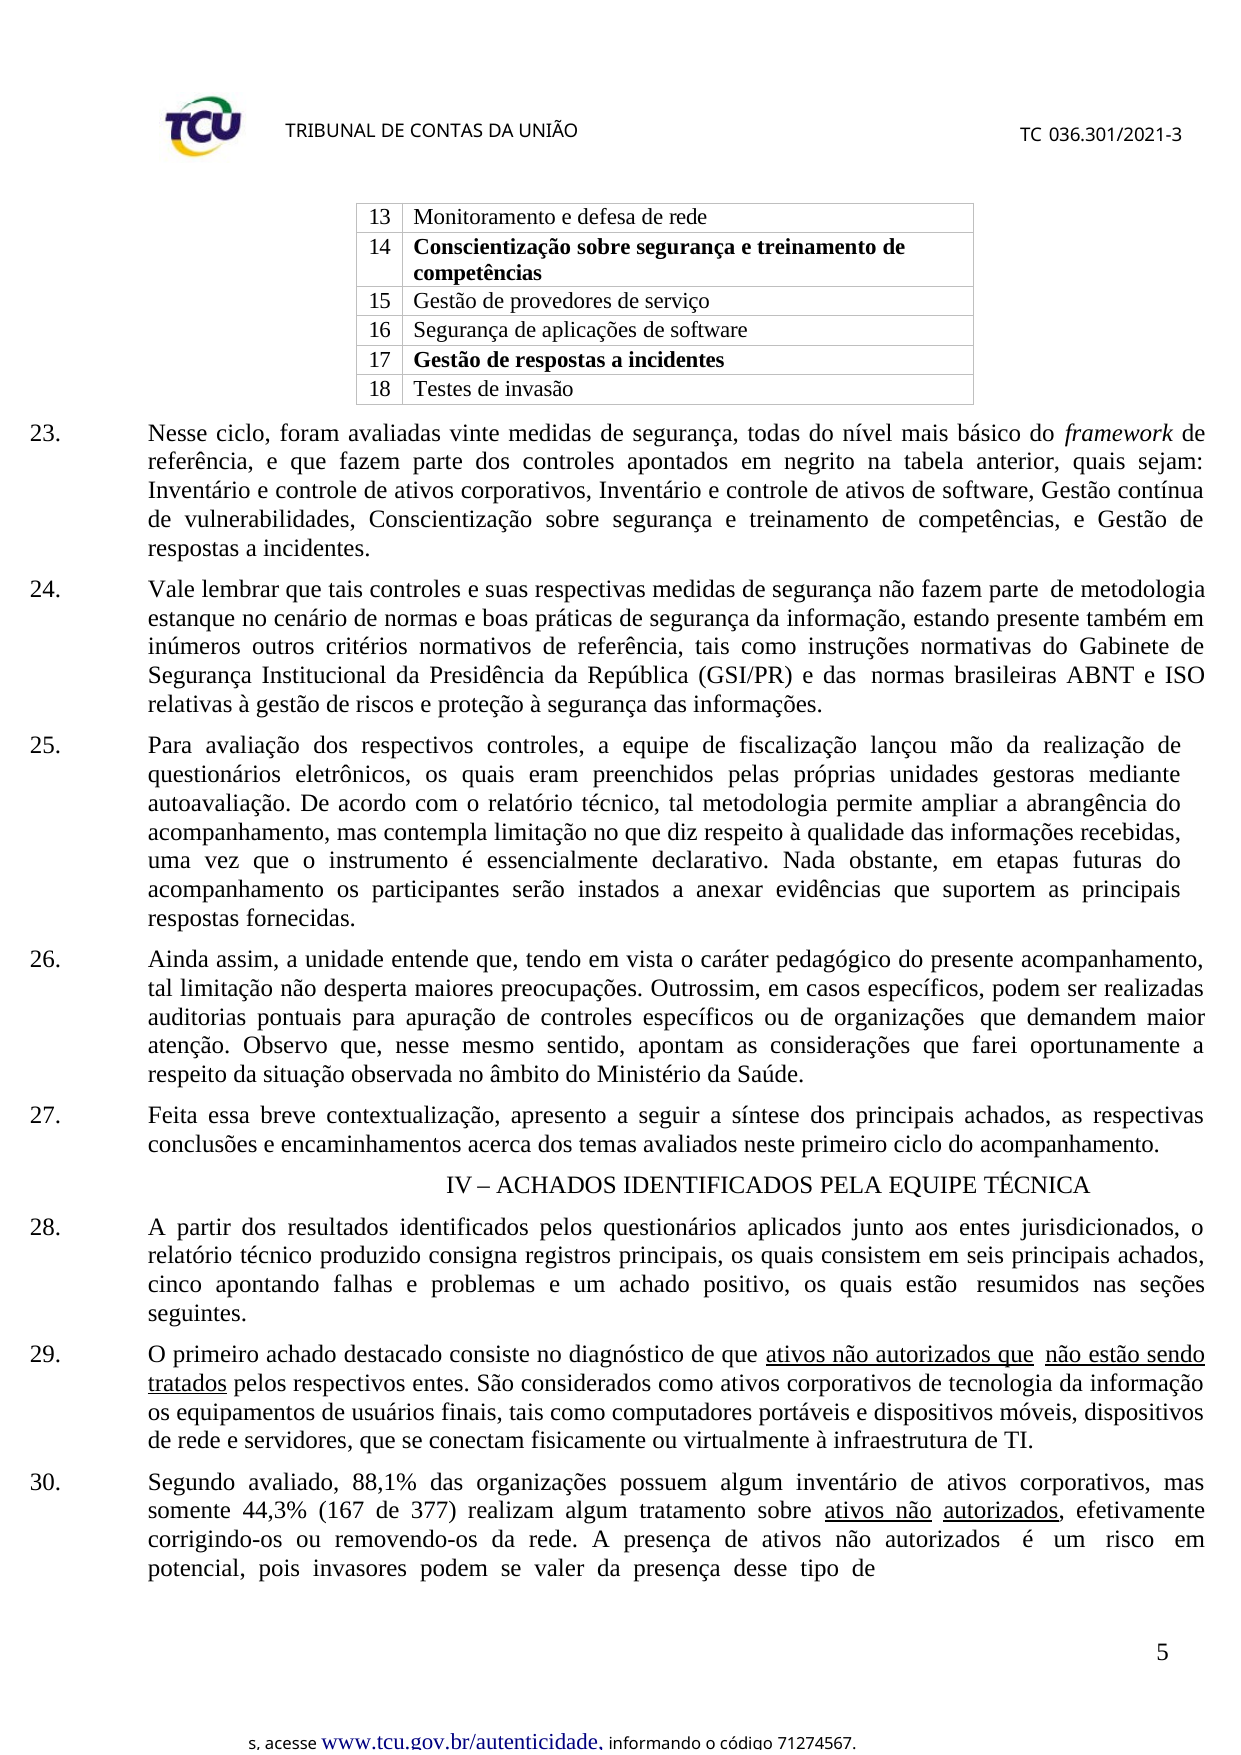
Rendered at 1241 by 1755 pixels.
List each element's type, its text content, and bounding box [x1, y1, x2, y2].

table_cell Gestão de respostas a incidentes [403, 346, 973, 374]
table_cell 18 [357, 375, 402, 404]
table_cell 17 [357, 346, 402, 374]
list O primeiro achado destacado consiste no diagnóstico de que ativos não autorizados que não estão sendo tratados pelos respectivos entes. São considerados como ativos corporativos de tecnologia da informação os equipamentos de usuários finais, tais como computadores portáveis e dispositivos móveis, dispositivos de rede e servidores, que se conectam fisicamente ou virtualmente à infraestrutura de TI. [135, 1339, 1205, 1454]
table_cell Conscientização sobre segurança e treinamento de competências [403, 233, 973, 286]
list Feita essa breve contextualização, apresento a seguir a síntese dos principais achados, as respectivas conclusões e encaminhamentos acerca dos temas avaliados neste primeiro ciclo do acompanhamento. [135, 1100, 1205, 1158]
list Segundo avaliado, 88,1% das organizações possuem algum inventário de ativos corporativos, mas somente 44,3% (167 de 377) realizam algum tratamento sobre ativos não autorizados, efetivamente corrigindo-os ou removendo-os da rede. A presença de ativos não autorizados é um risco em potencial, pois invasores podem se valer da presença desse tipo de [135, 1467, 1205, 1582]
table_header 13 [357, 204, 402, 232]
table_cell 15 [357, 287, 402, 315]
table_cell Testes de invasão [403, 375, 973, 404]
table_header Monitoramento e defesa de rede [403, 204, 973, 232]
table_cell 16 [357, 316, 402, 345]
table_cell 14 [357, 233, 402, 286]
table_cell Segurança de aplicações de software [403, 316, 973, 345]
list Nesse ciclo, foram avaliadas vinte medidas de segurança, todas do nível mais básico do framework de referência, e que fazem parte dos controles apontados em negrito na tabela anterior, quais sejam: Inventário e controle de ativos corporativos, Inventário e controle de ativos de software, Gestão contínua de vulnerabilidades, Conscientização sobre segurança e treinamento de competências, e Gestão de respostas a incidentes. [135, 418, 1205, 561]
list A partir dos resultados identificados pelos questionários aplicados junto aos entes jurisdicionados, o relatório técnico produzido consigna registros principais, os quais consistem em seis principais achados, cinco apontando falhas e problemas e um achado positivo, os quais estão resumidos nas seções seguintes. [135, 1212, 1205, 1327]
list Para avaliação dos respectivos controles, a equipe de fiscalização lançou mão da realização de questionários eletrônicos, os quais eram preenchidos pelas próprias unidades gestoras mediante autoavaliação. De acordo com o relatório técnico, tal metodologia permite ampliar a abrangência do acompanhamento, mas contempla limitação no que diz respeito à qualidade das informações recebidas, uma vez que o instrumento é essencialmente declarativo. Nada obstante, em etapas futuras do acompanhamento os participantes serão instados a anexar evidências que suportem as principais respostas fornecidas. [135, 730, 1182, 932]
list Vale lembrar que tais controles e suas respectivas medidas de segurança não fazem parte de metodologia estanque no cenário de normas e boas práticas de segurança da informação, estando presente também em inúmeros outros critérios normativos de referência, tais como instruções normativas do Gabinete de Segurança Institucional da Presidência da República (GSI/PR) e das normas brasileiras ABNT e ISO relativas à gestão de riscos e proteção à segurança das informações. [135, 574, 1205, 718]
list Ainda assim, a unidade entende que, tendo em vista o caráter pedagógico do presente acompanhamento, tal limitação não desperta maiores preocupações. Outrossim, em casos específicos, podem ser realizadas auditorias pontuais para apuração de controles específicos ou de organizações que demandem maior atenção. Observo que, nesse mesmo sentido, apontam as considerações que farei oportunamente a respeito da situação observada no âmbito do Ministério da Saúde. [135, 944, 1205, 1088]
table_cell Gestão de provedores de serviço [403, 287, 973, 315]
list – ACHADOS IDENTIFICADOS PELA EQUIPE TÉCNICA [342, 1170, 1194, 1199]
